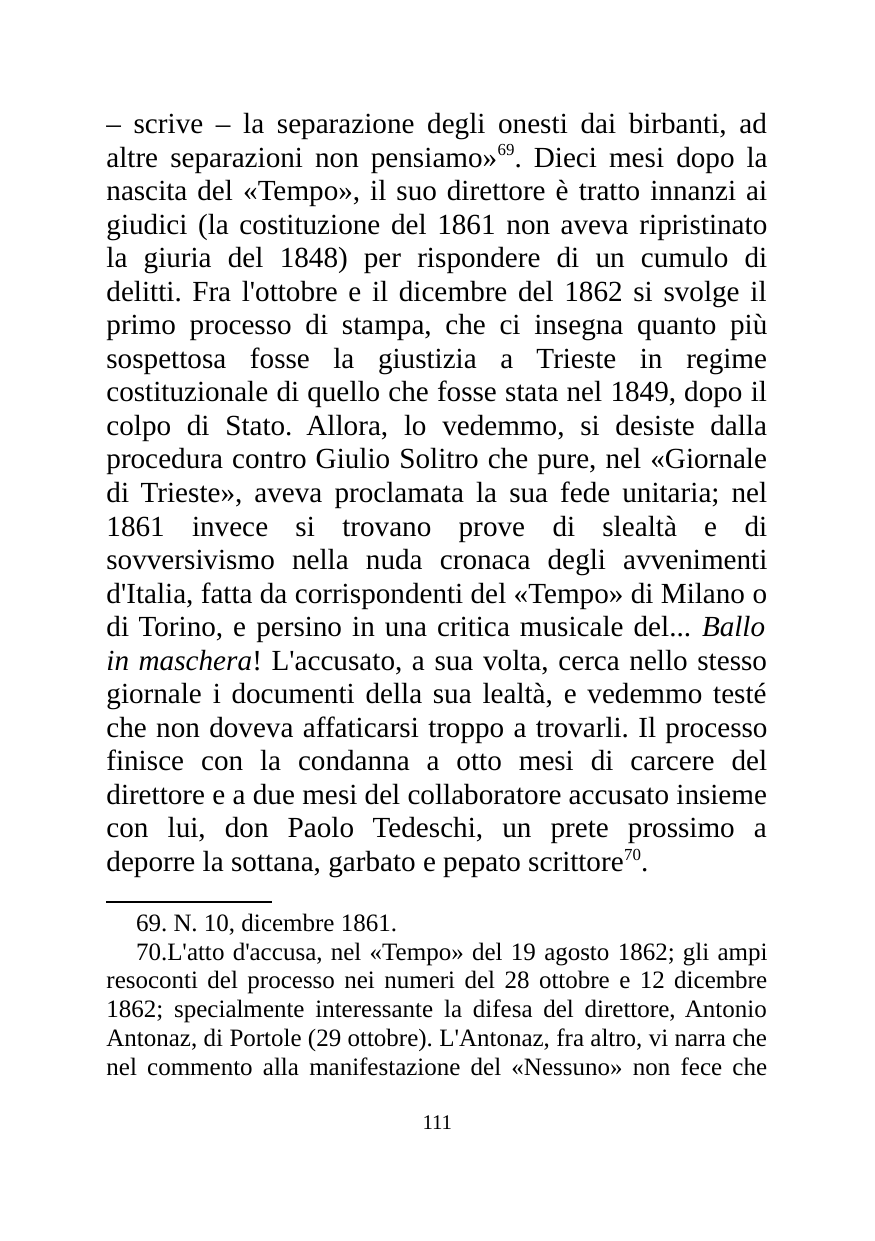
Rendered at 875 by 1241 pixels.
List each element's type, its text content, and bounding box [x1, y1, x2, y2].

text . N. 10, dicembre 1861. [106, 908, 768, 937]
text .L'atto d'accusa, nel «Tempo» del 19 agosto 1862; gli ampi resoconti del processo nei numeri del 28 ottobre e 12 dicembre 1862; specialmente interessante la difesa del direttore, Antonio Antonaz, di Portole (29 ottobre). L'Antonaz, fra altro, vi narra che nel commento alla manifestazione del «Nessuno» non fece che [106, 937, 768, 1080]
text – scrive – la separazione degli onesti dai birbanti, ad altre separazioni non pensiamo». Dieci mesi dopo la nascita del «Tempo», il suo direttore è tratto innanzi ai giudici (la costituzione del 1861 non aveva ripristinato la giuria del 1848) per rispondere di un cumulo di delitti. Fra l'ottobre e il dicembre del 1862 si svolge il primo processo di stampa, che ci insegna quanto più sospettosa fosse la giustizia a Trieste in regime costituzionale di quello che fosse stata nel 1849, dopo il colpo di Stato. Allora, lo vedemmo, si desiste dalla procedura contro Giulio Solitro che pure, nel «Giornale di Trieste», aveva proclamata la sua fede unitaria; nel 1861 invece si trovano prove di slealtà e di sovversivismo nella nuda cronaca degli avvenimenti d'Italia, fatta da corrispondenti del «Tempo» di Milano o di Torino, e persino in una critica musicale del... Ballo in maschera! L'accusato, a sua volta, cerca nello stesso giornale i documenti della sua lealtà, e vedemmo testé che non doveva affaticarsi troppo a trovarli. Il processo finisce con la condanna a otto mesi di carcere del direttore e a due mesi del collaboratore accusato insieme con lui, don Paolo Tedeschi, un prete prossimo a deporre la sottana, garbato e pepato scrittore. [106, 106, 768, 878]
